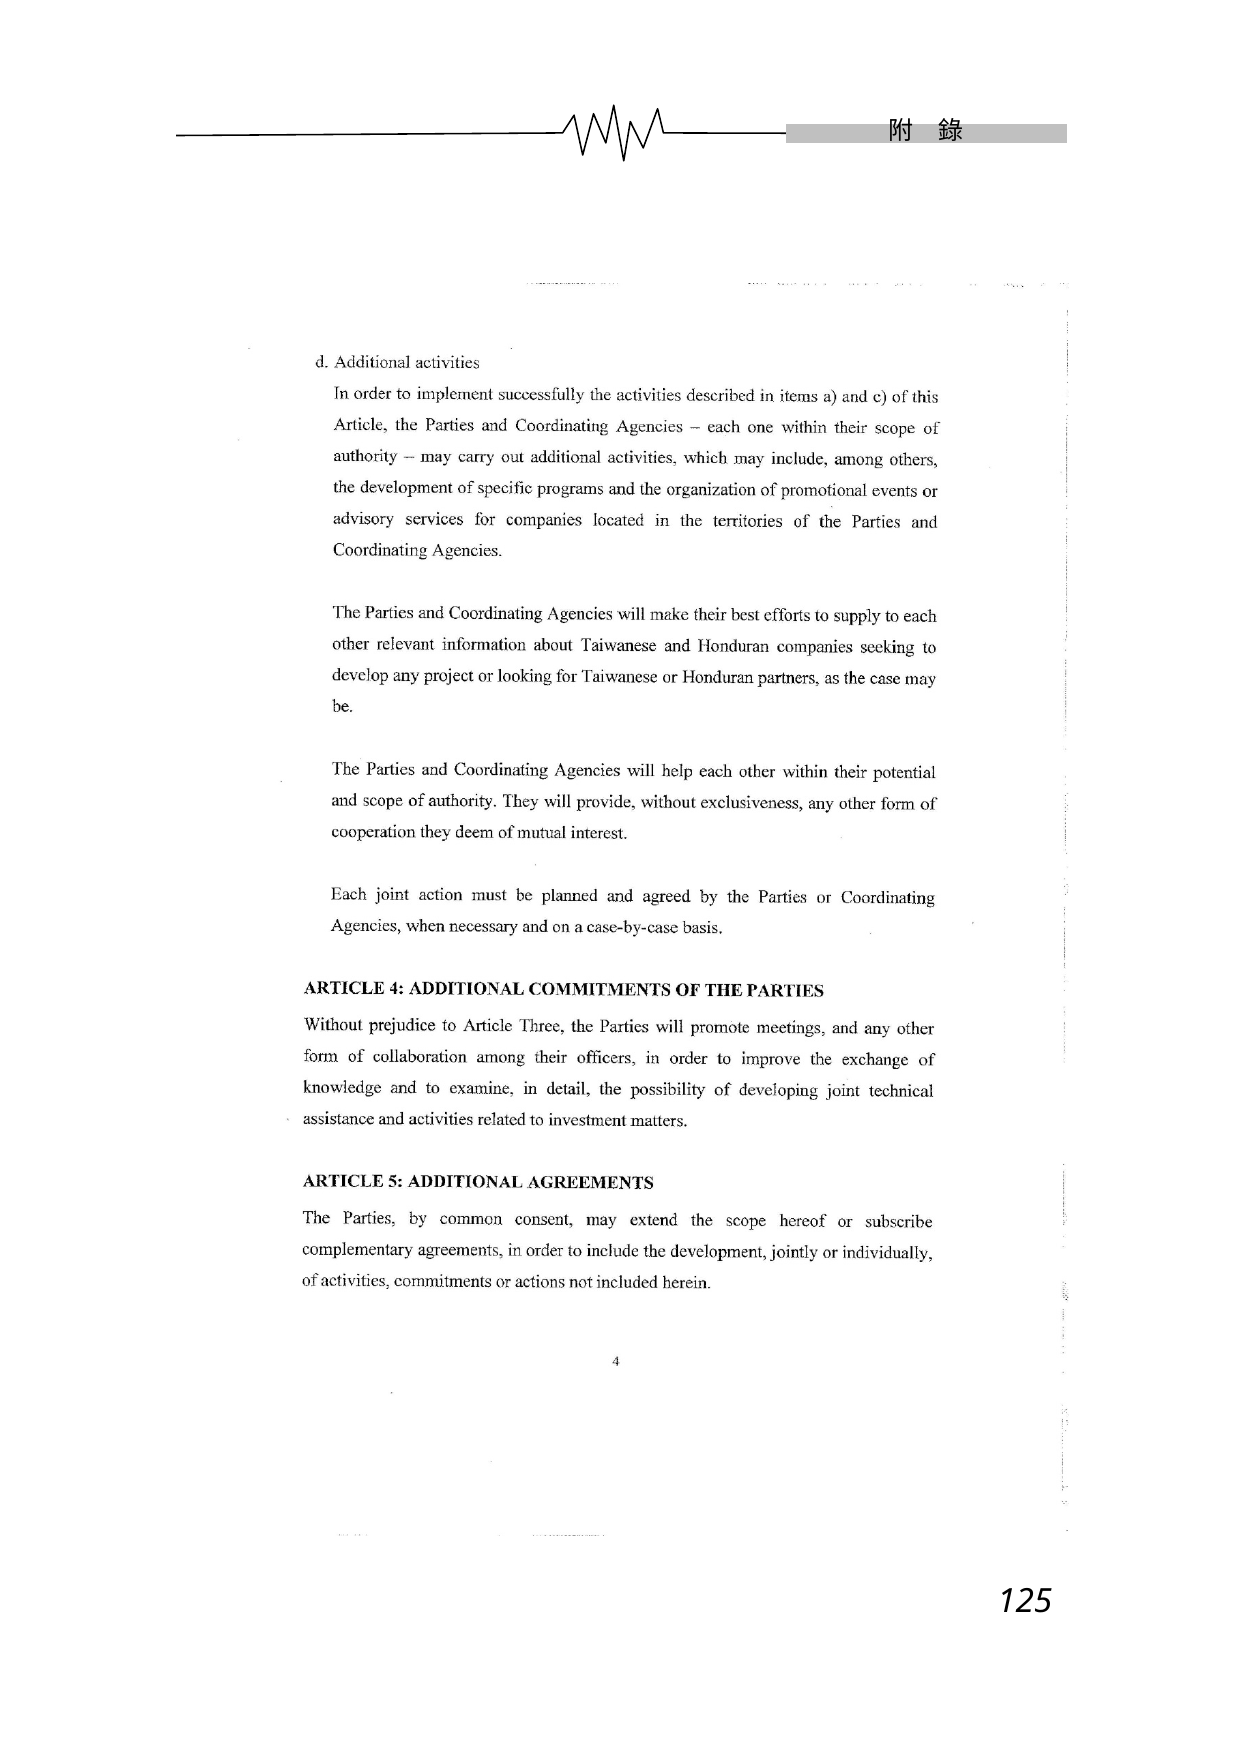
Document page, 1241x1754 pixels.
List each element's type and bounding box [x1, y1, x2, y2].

picture [182, 283, 1069, 1536]
